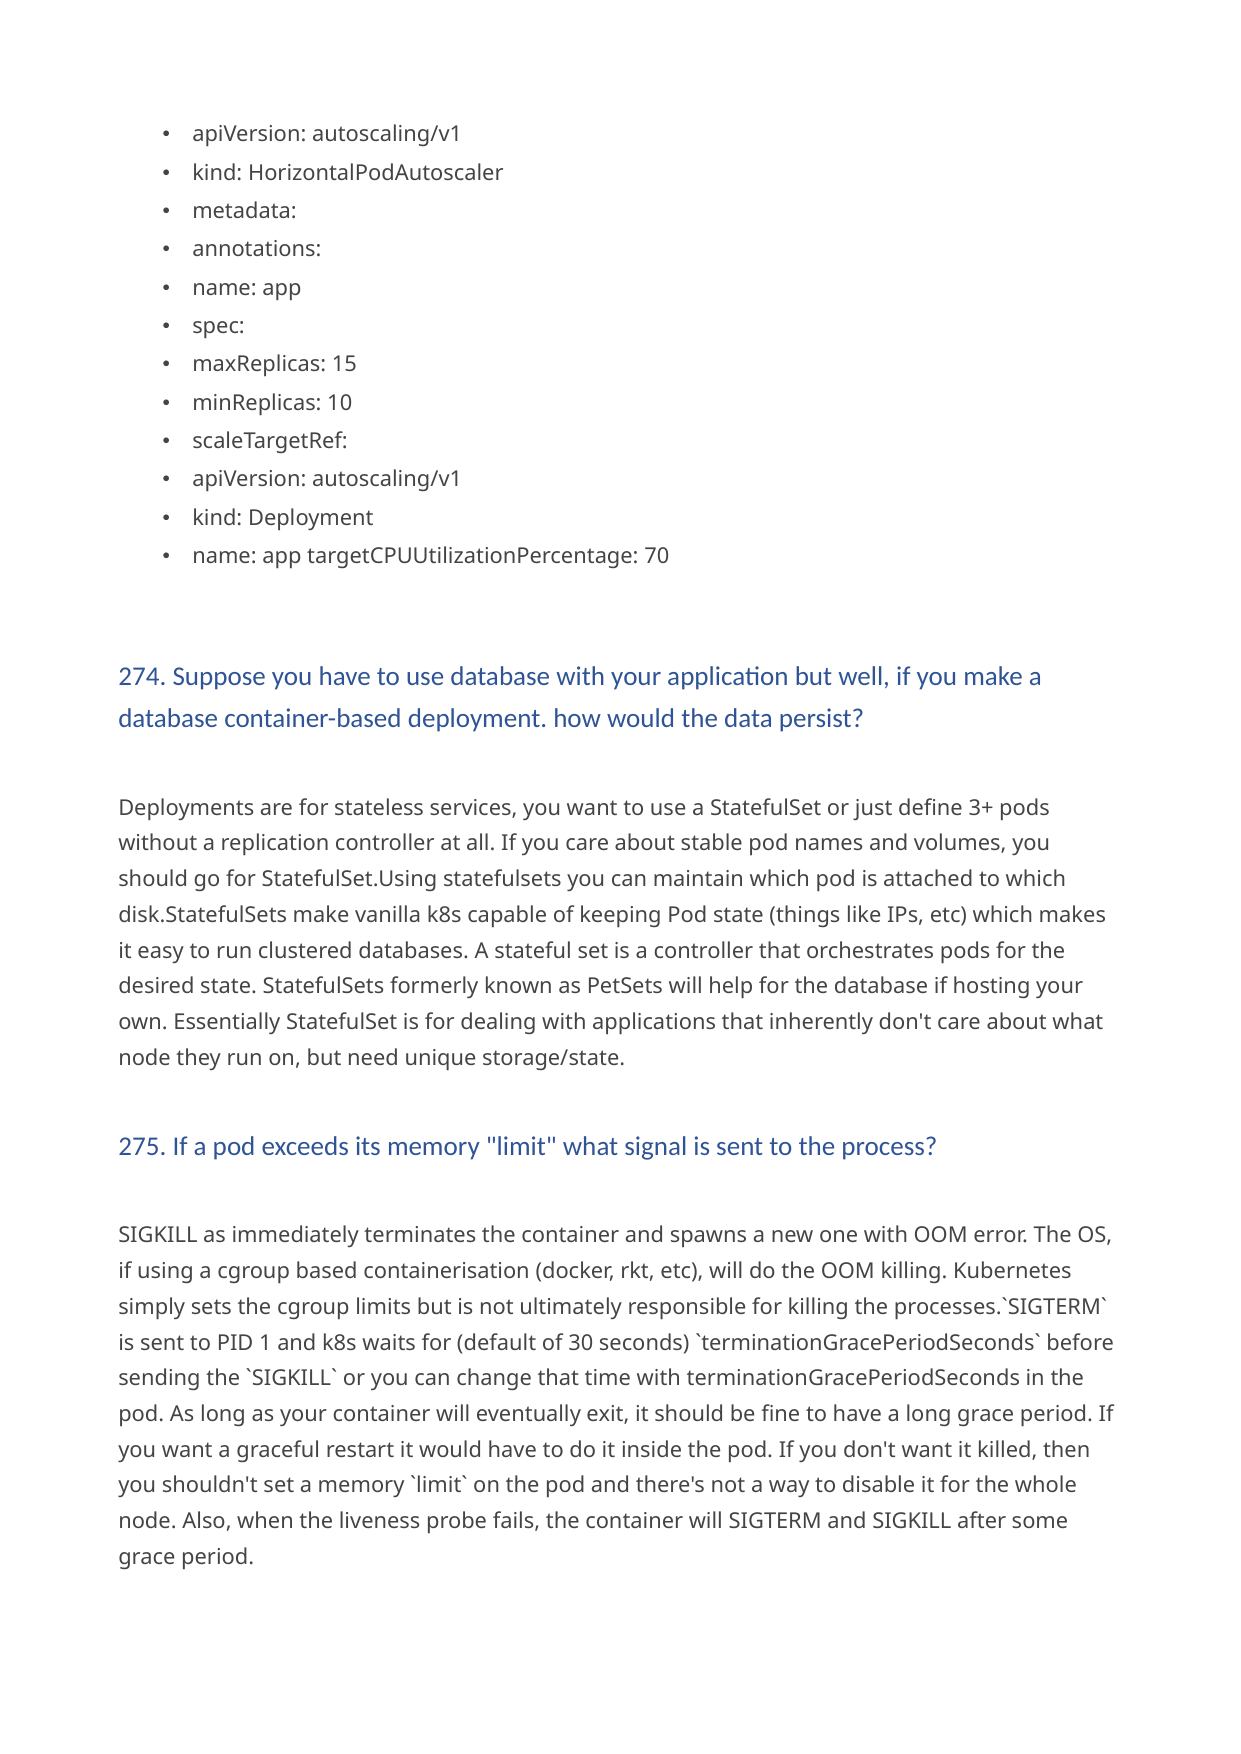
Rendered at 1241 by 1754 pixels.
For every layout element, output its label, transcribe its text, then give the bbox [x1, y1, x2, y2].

list kind: HorizontalPodAutoscaler [162, 156, 1122, 186]
list name: app targetCPUUtilizationPercentage: 70 [162, 540, 1122, 569]
list apiVersion: autoscaling/v1 [162, 118, 1122, 148]
text Deployments are for stateless services, you want to use a StatefulSet or just define 3+ pods without a replication controller at all. If you care about stable pod names and volumes, you should go for StatefulSet.Using statefulsets you can maintain which pod is attached to which disk.StatefulSets make vanilla k8s capable of keeping Pod state (things like IPs, etc) which makes it easy to run clustered databases. A stateful set is a controller that orchestrates pods for the desired state. StatefulSets formerly known as PetSets will help for the database if hosting your own. Essentially StatefulSet is for dealing with applications that inherently don't care about what node they run on, but need unique storage/state. [118, 792, 1122, 1072]
text SIGKILL as immediately terminates the container and spawns a new one with OOM error. The OS, if using a cgroup based containerisation (docker, rkt, etc), will do the OOM killing. Kubernetes simply sets the cgroup limits but is not ultimately responsible for killing the processes.`SIGTERM` is sent to PID 1 and k8s waits for (default of 30 seconds) `terminationGracePeriodSeconds` before sending the `SIGKILL` or you can change that time with terminationGracePeriodSeconds in the pod. As long as your container will eventually exit, it should be fine to have a long grace period. If you want a graceful restart it would have to do it inside the pod. If you don't want it killed, then you shouldn't set a memory `limit` on the pod and there's not a way to disable it for the whole node. Also, when the liveness probe fails, the container will SIGTERM and SIGKILL after some grace period. [118, 1219, 1122, 1571]
list apiVersion: autoscaling/v1 [162, 463, 1122, 493]
list metadata: [162, 195, 1122, 224]
list annotations: [162, 233, 1122, 263]
list scaleTargetRef: [162, 425, 1122, 454]
list maxReplicas: 15 [162, 348, 1122, 378]
list name: app [162, 271, 1122, 301]
subtitle 275. If a pod exceeds its memory "limit" what signal is sent to the process? [118, 1129, 1122, 1162]
list kind: Deployment [162, 501, 1122, 531]
subtitle 274. Suppose you have to use database with your application but well, if you make a database container-based deployment. how would the data persist? [118, 659, 1122, 734]
list minReplicas: 10 [162, 386, 1122, 416]
list spec: [162, 310, 1122, 339]
